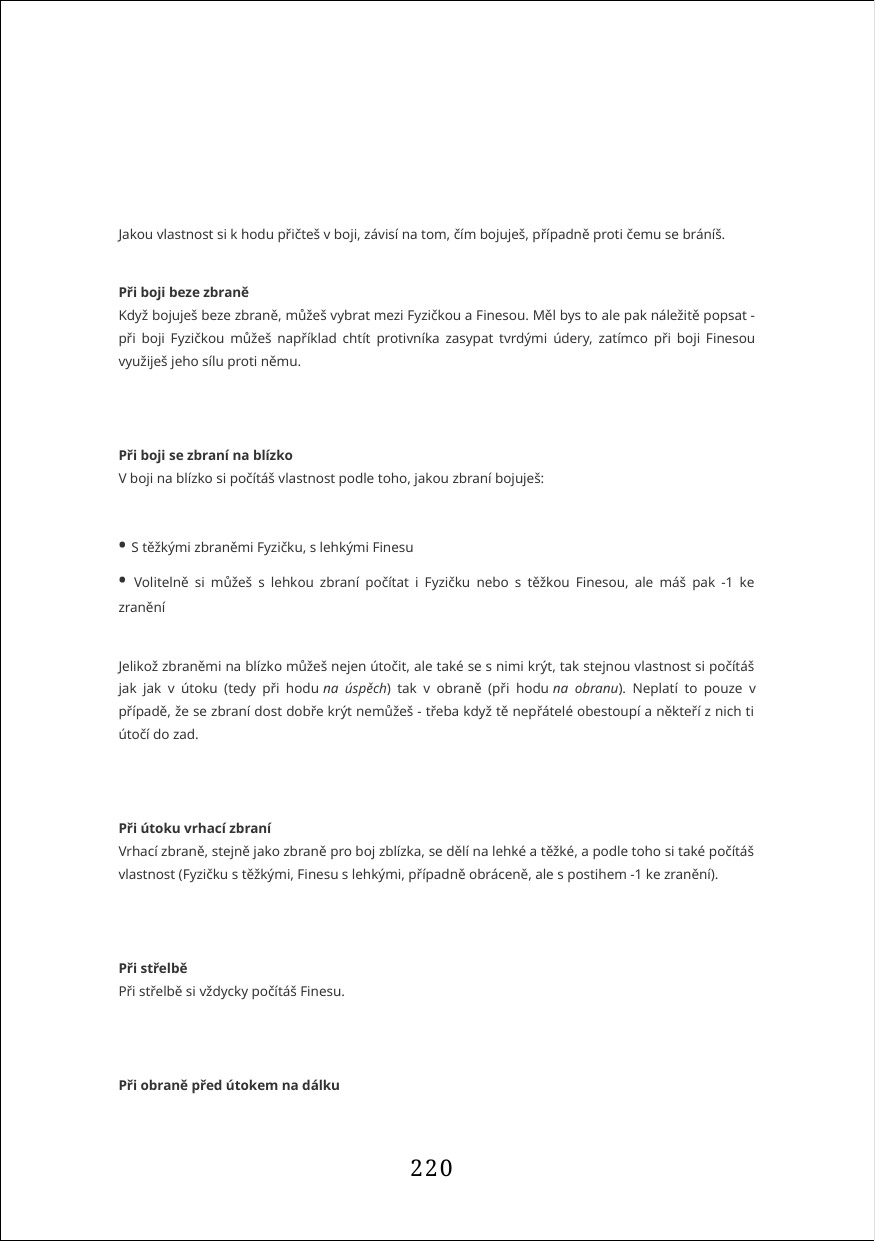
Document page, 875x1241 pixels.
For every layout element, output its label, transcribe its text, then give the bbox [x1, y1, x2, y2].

text Jakou vlastnost si k hodu přičteš v boji, závisí na tom, čím bojuješ, případně proti čemu se bráníš. Při boji beze zbraně Když bojuješ beze zbraně, můžeš vybrat mezi Fyzičkou a Finesou. Měl bys to ale pak náležitě popsat - při boji Fyzičkou můžeš například chtít protivníka zasypat tvrdými údery, zatímco při boji Finesou využiješ jeho sílu proti němu. Při boji se zbraní na blízko V boji na blízko si počítáš vlastnost podle toho, jakou zbraní bojuješ: • S těžkými zbraněmi Fyzičku, s lehkými Finesu • Volitelně si můžeš s lehkou zbraní počítat i Fyzičku nebo s těžkou Finesou, ale máš pak -1 ke zranění Jelikož zbraněmi na blízko můžeš nejen útočit, ale také se s nimi krýt, tak stejnou vlastnost si počítáš jak jak v útoku (tedy při hodu na úspěch) tak v obraně (při hodu na obranu). Neplatí to pouze v případě, že se zbraní dost dobře krýt nemůžeš - třeba když tě nepřátelé obestoupí a někteří z nich ti útočí do zad. Při útoku vrhací zbraní Vrhací zbraně, stejně jako zbraně pro boj zblízka, se dělí na lehké a těžké, a podle toho si také počítáš vlastnost (Fyzičku s těžkými, Finesu s lehkými, případně obráceně, ale s postihem -1 ke zranění). Při střelbě Při střelbě si vždycky počítáš Finesu. Při obraně před útokem na dálku [118, 225, 756, 1094]
